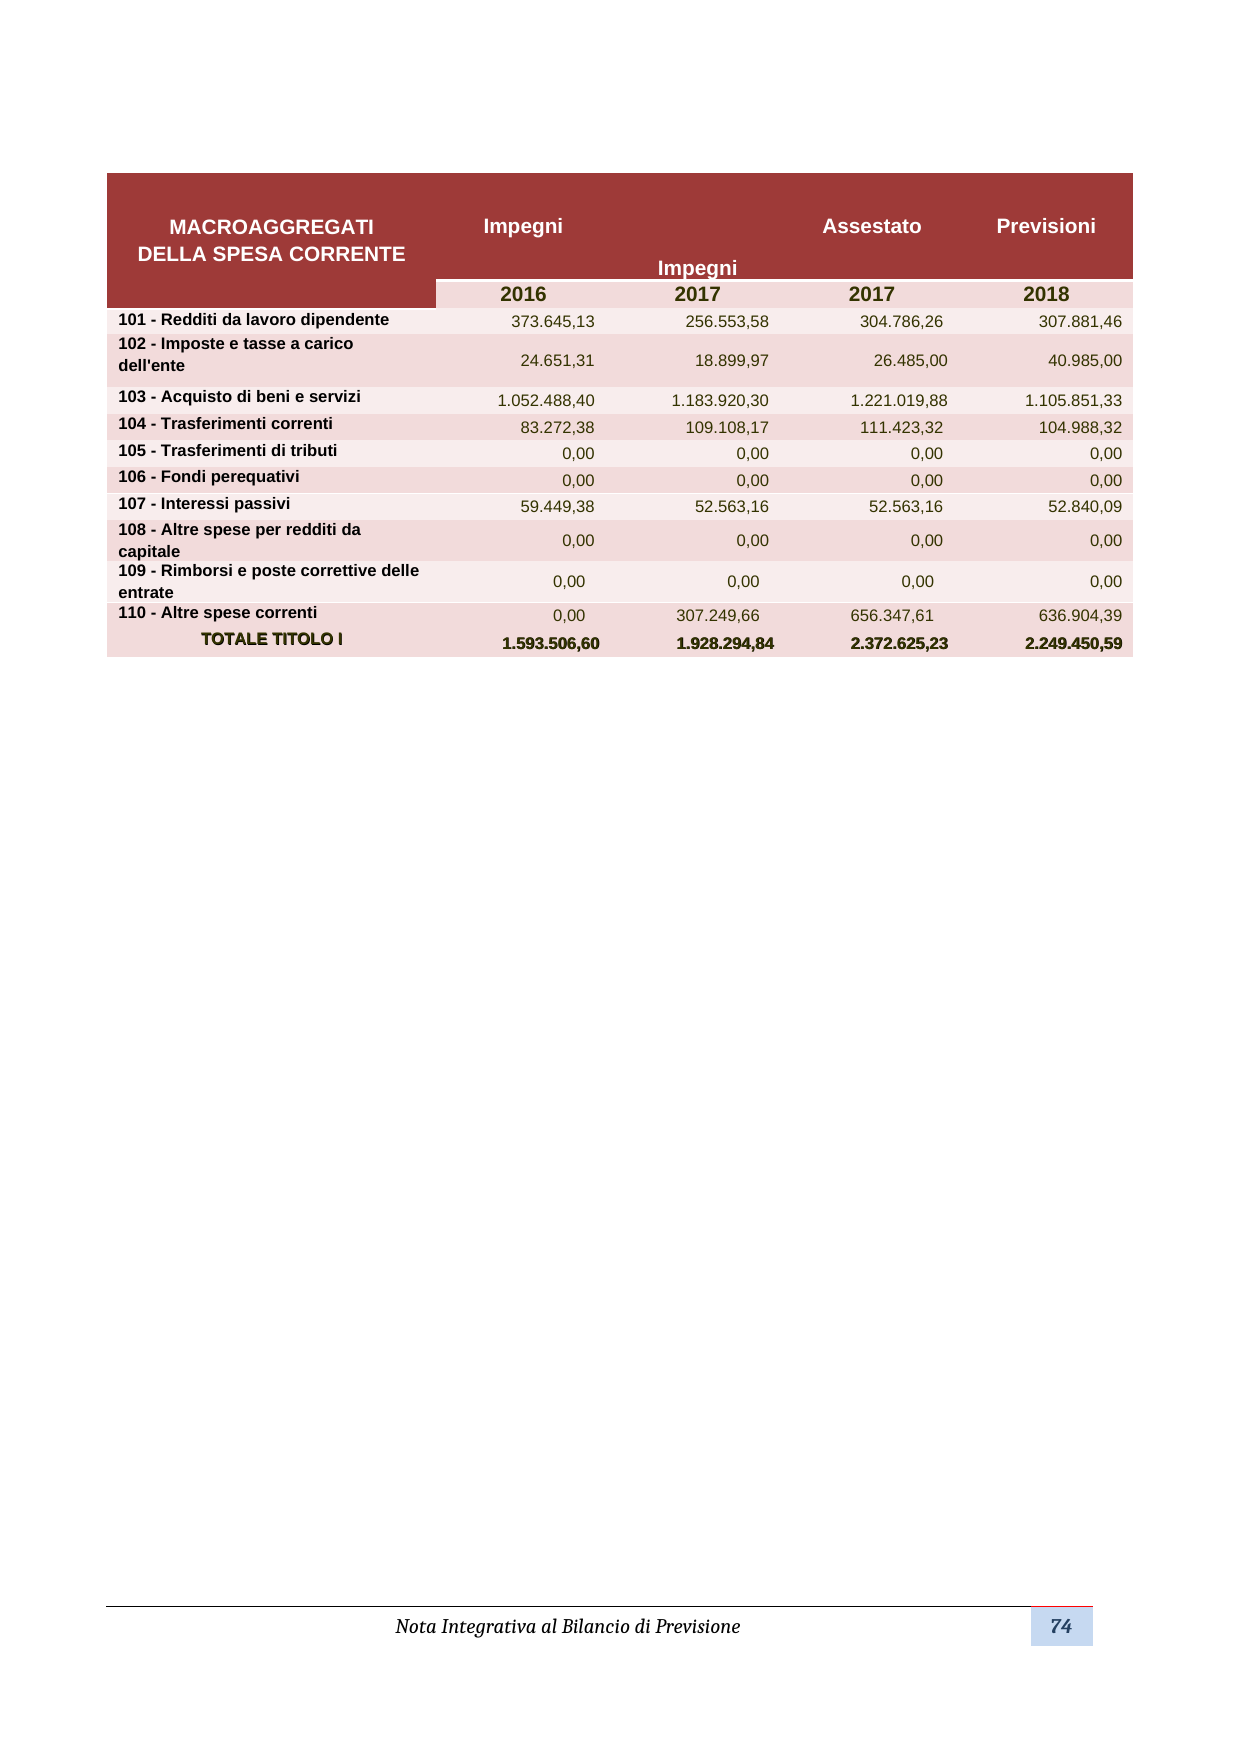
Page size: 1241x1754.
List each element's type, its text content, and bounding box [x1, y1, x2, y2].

table_cell 101 - Redditi da lavoro dipendente [107, 310, 436, 334]
table_cell 2016 [436, 282, 610, 308]
table_cell 103 - Acquisto di beni e servizi [107, 387, 436, 414]
table_cell 1.928.294,84 [610, 629, 785, 657]
table_header MACROAGGREGATI DELLA SPESA CORRENTE [107, 173, 436, 308]
table_cell 110 - Altre spese correnti [107, 603, 436, 629]
table_cell 108 - Altre spese per redditi da capitale [107, 520, 436, 561]
table_cell 26.485,00 [785, 334, 959, 387]
table_cell 111.423,32 [785, 414, 959, 440]
table_cell 304.786,26 [785, 308, 959, 334]
table_cell 0,00 [436, 603, 610, 629]
table_cell 1.052.488,40 [436, 387, 610, 414]
table_cell 0,00 [959, 561, 1133, 602]
table_cell 307.249,66 [610, 603, 785, 629]
table_cell 0,00 [436, 520, 610, 561]
table_cell 307.881,46 [959, 308, 1133, 334]
table_cell 0,00 [785, 467, 959, 493]
table_cell 0,00 [436, 467, 610, 493]
table_cell 0,00 [959, 520, 1133, 561]
table_cell 0,00 [436, 440, 610, 467]
table_cell 40.985,00 [959, 334, 1133, 387]
table_cell 0,00 [785, 440, 959, 467]
table_cell 1.593.506,60 [436, 629, 610, 657]
table_header Previsioni [959, 173, 1133, 279]
table_cell 18.899,97 [610, 334, 785, 387]
table_cell 59.449,38 [436, 494, 610, 520]
table_cell 2.249.450,59 [959, 629, 1133, 657]
table_cell 0,00 [959, 467, 1133, 493]
table_cell 105 - Trasferimenti di tributi [107, 440, 436, 467]
table_header Impegni [436, 173, 610, 279]
table_cell 0,00 [610, 440, 785, 467]
table_cell 656.347,61 [785, 603, 959, 629]
table_cell 52.563,16 [610, 494, 785, 520]
table_cell 109 - Rimborsi e poste correttive delle entrate [107, 561, 436, 602]
table_cell 1.221.019,88 [785, 387, 959, 414]
table_cell 256.553,58 [610, 308, 785, 334]
table_cell 0,00 [610, 467, 785, 493]
table_cell 0,00 [610, 561, 785, 602]
table_cell 0,00 [610, 520, 785, 561]
table_cell 102 - Imposte e tasse a carico dell'ente [107, 334, 436, 387]
table_cell 52.840,09 [959, 494, 1133, 520]
table_cell 83.272,38 [436, 414, 610, 440]
table_cell 0,00 [785, 520, 959, 561]
table_cell 373.645,13 [436, 308, 610, 334]
table_cell 104.988,32 [959, 414, 1133, 440]
table_cell 0,00 [959, 440, 1133, 467]
table_cell 1.105.851,33 [959, 387, 1133, 414]
table_header Impegni [610, 173, 785, 279]
table_cell 24.651,31 [436, 334, 610, 387]
table_cell 2.372.625,23 [785, 629, 959, 657]
table_cell 107 - Interessi passivi [107, 494, 436, 520]
table_cell 104 - Trasferimenti correnti [107, 414, 436, 440]
table_cell 2017 [610, 282, 785, 308]
table_cell 0,00 [785, 561, 959, 602]
table_cell 106 - Fondi perequativi [107, 467, 436, 493]
table_cell 2018 [959, 282, 1133, 308]
table_cell 109.108,17 [610, 414, 785, 440]
table_cell 1.183.920,30 [610, 387, 785, 414]
table_cell 0,00 [436, 561, 610, 602]
table_cell 636.904,39 [959, 603, 1133, 629]
table_cell TOTALE TITOLO I [107, 629, 436, 657]
table_cell 52.563,16 [785, 494, 959, 520]
table_header Assestato [785, 173, 959, 279]
table_cell 2017 [785, 282, 959, 308]
